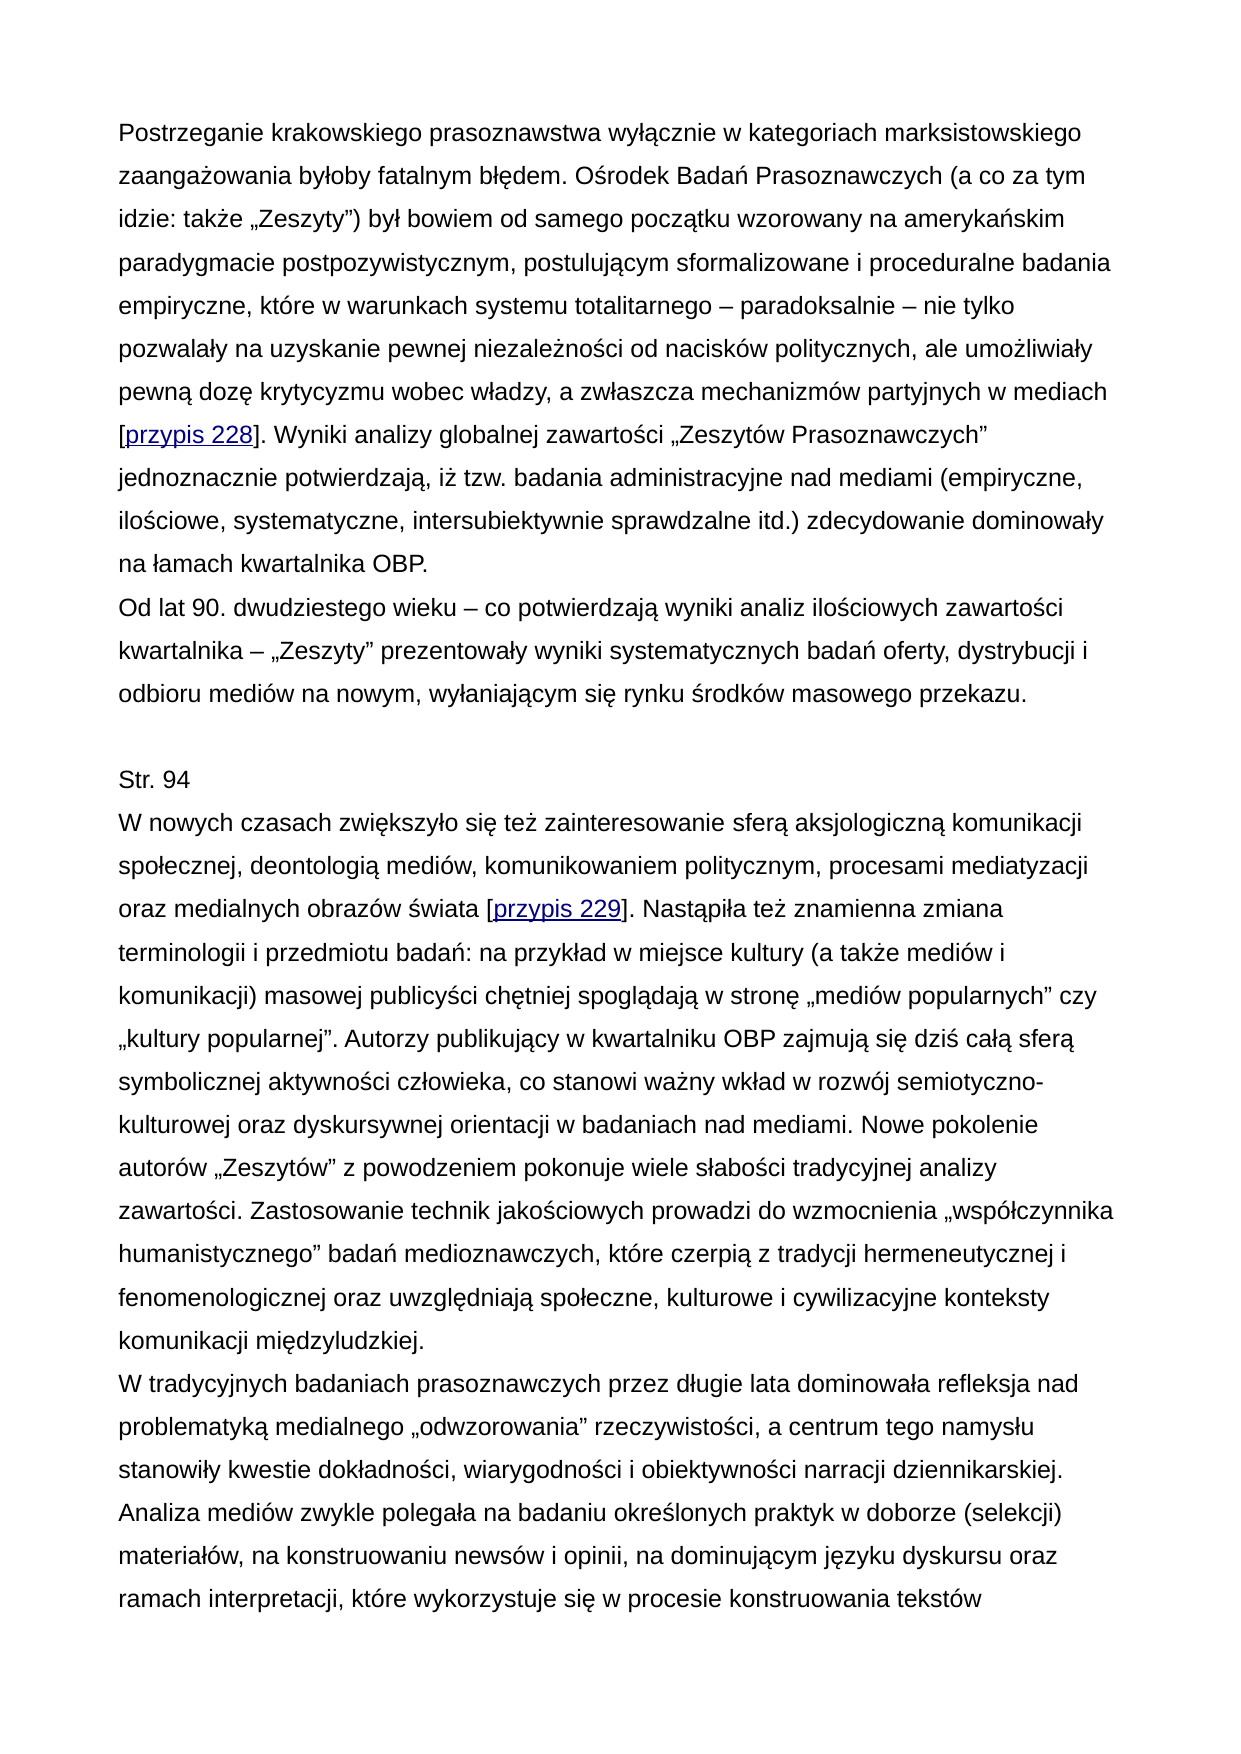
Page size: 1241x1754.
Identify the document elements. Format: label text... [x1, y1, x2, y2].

text W tradycyjnych badaniach prasoznawczych przez długie lata dominowała refleksja nad problematyką medialnego „odwzorowania” rzeczywistości, a centrum tego namysłu stanowiły kwestie dokładności, wiarygodności i obiektywności narracji dziennikarskiej. Analiza mediów zwykle polegała na badaniu określonych praktyk w doborze (selekcji) materiałów, na konstruowaniu newsów i opinii, na dominującym języku dyskursu oraz ramach interpretacji, które wykorzystuje się w procesie konstruowania tekstów [118, 1369, 1122, 1613]
text Str. 94 [118, 765, 1122, 794]
text Od lat 90. dwudziestego wieku – co potwierdzają wyniki analiz ilościowych zawartości kwartalnika – „Zeszyty” prezentowały wyniki systematycznych badań oferty, dystrybucji i odbioru mediów na nowym, wyłaniającym się rynku środków masowego przekazu. [118, 592, 1122, 707]
text W nowych czasach zwiększyło się też zainteresowanie sferą aksjologiczną komunikacji społecznej, deontologią mediów, komunikowaniem politycznym, procesami mediatyzacji oraz medialnych obrazów świata [przypis 229]. Nastąpiła też znamienna zmiana terminologii i przedmiotu badań: na przykład w miejsce kultury (a także mediów i komunikacji) masowej publicyści chętniej spoglądają w stronę „mediów popularnych” czy „kultury popularnej”. Autorzy publikujący w kwartalniku OBP zajmują się dziś całą sferą symbolicznej aktywności człowieka, co stanowi ważny wkład w rozwój semiotyczno-kulturowej oraz dyskursywnej orientacji w badaniach nad mediami. Nowe pokolenie autorów „Zeszytów” z powodzeniem pokonuje wiele słabości tradycyjnej analizy zawartości. Zastosowanie technik jakościowych prowadzi do wzmocnienia „współczynnika humanistycznego” badań medioznawczych, które czerpią z tradycji hermeneutycznej i fenomenologicznej oraz uwzględniają społeczne, kulturowe i cywilizacyjne konteksty komunikacji międzyludzkiej. [118, 808, 1122, 1354]
text Postrzeganie krakowskiego prasoznawstwa wyłącznie w kategoriach marksistowskiego zaangażowania byłoby fatalnym błędem. Ośrodek Badań Prasoznawczych (a co za tym idzie: także „Zeszyty”) był bowiem od samego początku wzorowany na amerykańskim paradygmacie postpozywistycznym, postulującym sformalizowane i proceduralne badania empiryczne, które w warunkach systemu totalitarnego – paradoksalnie – nie tylko pozwalały na uzyskanie pewnej niezależności od nacisków politycznych, ale umożliwiały pewną dozę krytycyzmu wobec władzy, a zwłaszcza mechanizmów partyjnych w mediach [przypis 228]. Wyniki analizy globalnej zawartości „Zeszytów Prasoznawczych” jednoznacznie potwierdzają, iż tzw. badania administracyjne nad mediami (empiryczne, ilościowe, systematyczne, intersubiektywnie sprawdzalne itd.) zdecydowanie dominowały na łamach kwartalnika OBP. [118, 118, 1122, 578]
